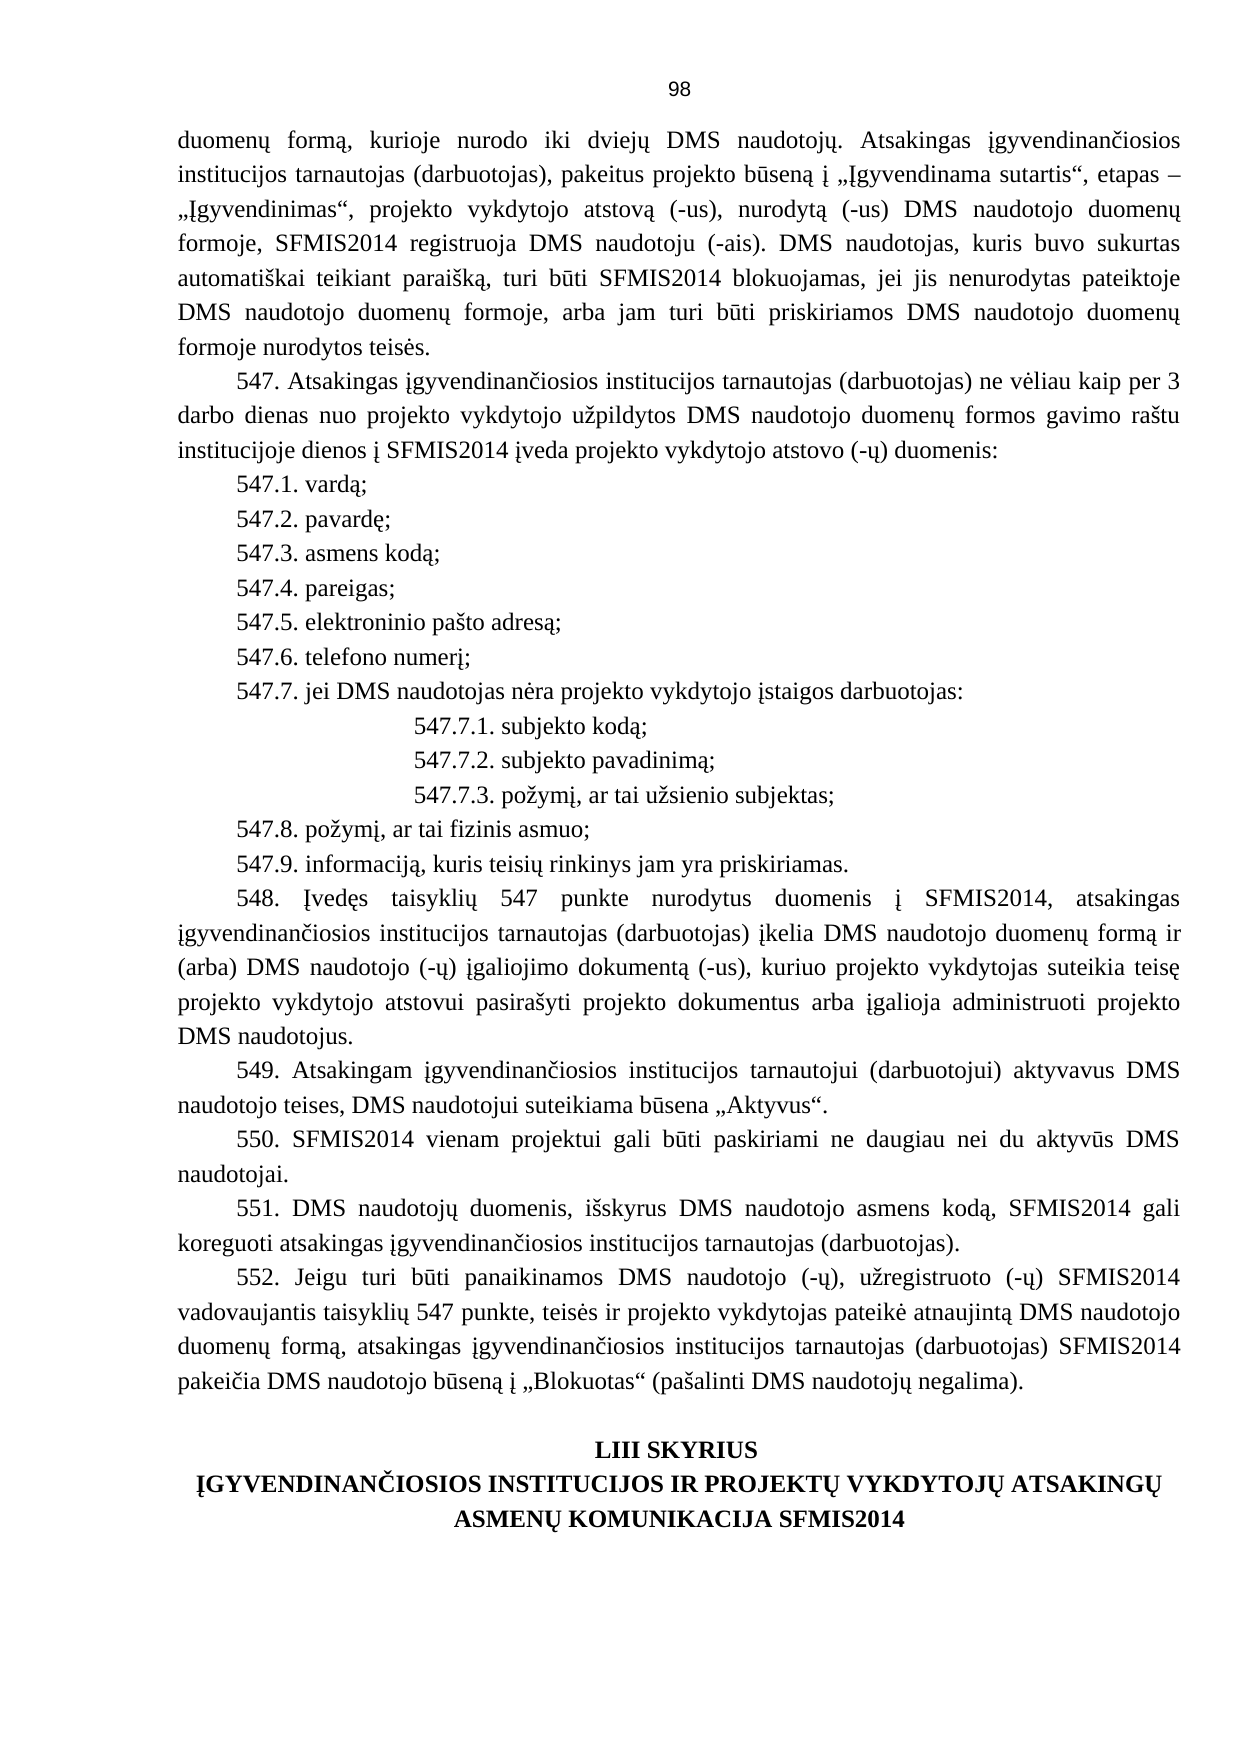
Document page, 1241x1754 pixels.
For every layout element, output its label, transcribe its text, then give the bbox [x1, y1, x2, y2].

text 547.7.1. subjekto kodą; [354, 711, 1181, 739]
text LIII SKYRIUS [177, 1435, 1181, 1464]
text 547.7. jei DMS naudotojas nėra projekto vykdytojo įstaigos darbuotojas: [177, 676, 1181, 705]
text 547.9. informaciją, kuris teisių rinkinys jam yra priskiriamas. [177, 849, 1181, 877]
text 547.4. pareigas; [177, 573, 1181, 602]
text 547.8. požymį, ar tai fizinis asmuo; [177, 814, 1181, 843]
text 549. Atsakingam įgyvendinančiosios institucijos tarnautojui (darbuotojui) aktyvavus DMS naudotojo teises, DMS naudotojui suteikiama būsena „Aktyvus“. [177, 1056, 1181, 1119]
text ĮGYVENDINANČIOSIOS INSTITUCIJOS IR PROJEKTŲ VYKDYTOJŲ ATSAKINGŲ ASMENŲ KOMUNIKACIJA SFMIS2014 [177, 1469, 1181, 1533]
text 547.1. vardą; [177, 469, 1181, 498]
text 548. Įvedęs taisyklių 547 punkte nurodytus duomenis į SFMIS2014, atsakingas įgyvendinančiosios institucijos tarnautojas (darbuotojas) įkelia DMS naudotojo duomenų formą ir (arba) DMS naudotojo (-ų) įgaliojimo dokumentą (-us), kuriuo projekto vykdytojas suteikia teisę projekto vykdytojo atstovui pasirašyti projekto dokumentus arba įgalioja administruoti projekto DMS naudotojus. [177, 883, 1181, 1050]
text 547.6. telefono numerį; [177, 642, 1181, 671]
text 552. Jeigu turi būti panaikinamos DMS naudotojo (-ų), užregistruoto (-ų) SFMIS2014 vadovaujantis taisyklių 547 punkte, teisės ir projekto vykdytojas pateikė atnaujintą DMS naudotojo duomenų formą, atsakingas įgyvendinančiosios institucijos tarnautojas (darbuotojas) SFMIS2014 pakeičia DMS naudotojo būseną į „Blokuotas“ (pašalinti DMS naudotojų negalima). [177, 1262, 1181, 1395]
text 547. Atsakingas įgyvendinančiosios institucijos tarnautojas (darbuotojas) ne vėliau kaip per 3 darbo dienas nuo projekto vykdytojo užpildytos DMS naudotojo duomenų formos gavimo raštu institucijoje dienos į SFMIS2014 įveda projekto vykdytojo atstovo (-ų) duomenis: [177, 366, 1181, 464]
text 547.5. elektroninio pašto adresą; [177, 607, 1181, 636]
text 551. DMS naudotojų duomenis, išskyrus DMS naudotojo asmens kodą, SFMIS2014 gali koreguoti atsakingas įgyvendinančiosios institucijos tarnautojas (darbuotojas). [177, 1193, 1181, 1257]
text 547.7.2. subjekto pavadinimą; [354, 745, 1181, 774]
text 550. SFMIS2014 vienam projektui gali būti paskiriami ne daugiau nei du aktyvūs DMS naudotojai. [177, 1124, 1181, 1188]
text 547.7.3. požymį, ar tai užsienio subjektas; [354, 780, 1181, 808]
text 547.3. asmens kodą; [177, 538, 1181, 567]
text 547.2. pavardę; [177, 504, 1181, 533]
text duomenų formą, kurioje nurodo iki dviejų DMS naudotojų. Atsakingas įgyvendinančiosios institucijos tarnautojas (darbuotojas), pakeitus projekto būseną į „Įgyvendinama sutartis“, etapas – „Įgyvendinimas“, projekto vykdytojo atstovą (-us), nurodytą (-us) DMS naudotojo duomenų formoje, SFMIS2014 registruoja DMS naudotoju (-ais). DMS naudotojas, kuris buvo sukurtas automatiškai teikiant paraišką, turi būti SFMIS2014 blokuojamas, jei jis nenurodytas pateiktoje DMS naudotojo duomenų formoje, arba jam turi būti priskiriamos DMS naudotojo duomenų formoje nurodytos teisės. [177, 125, 1181, 360]
